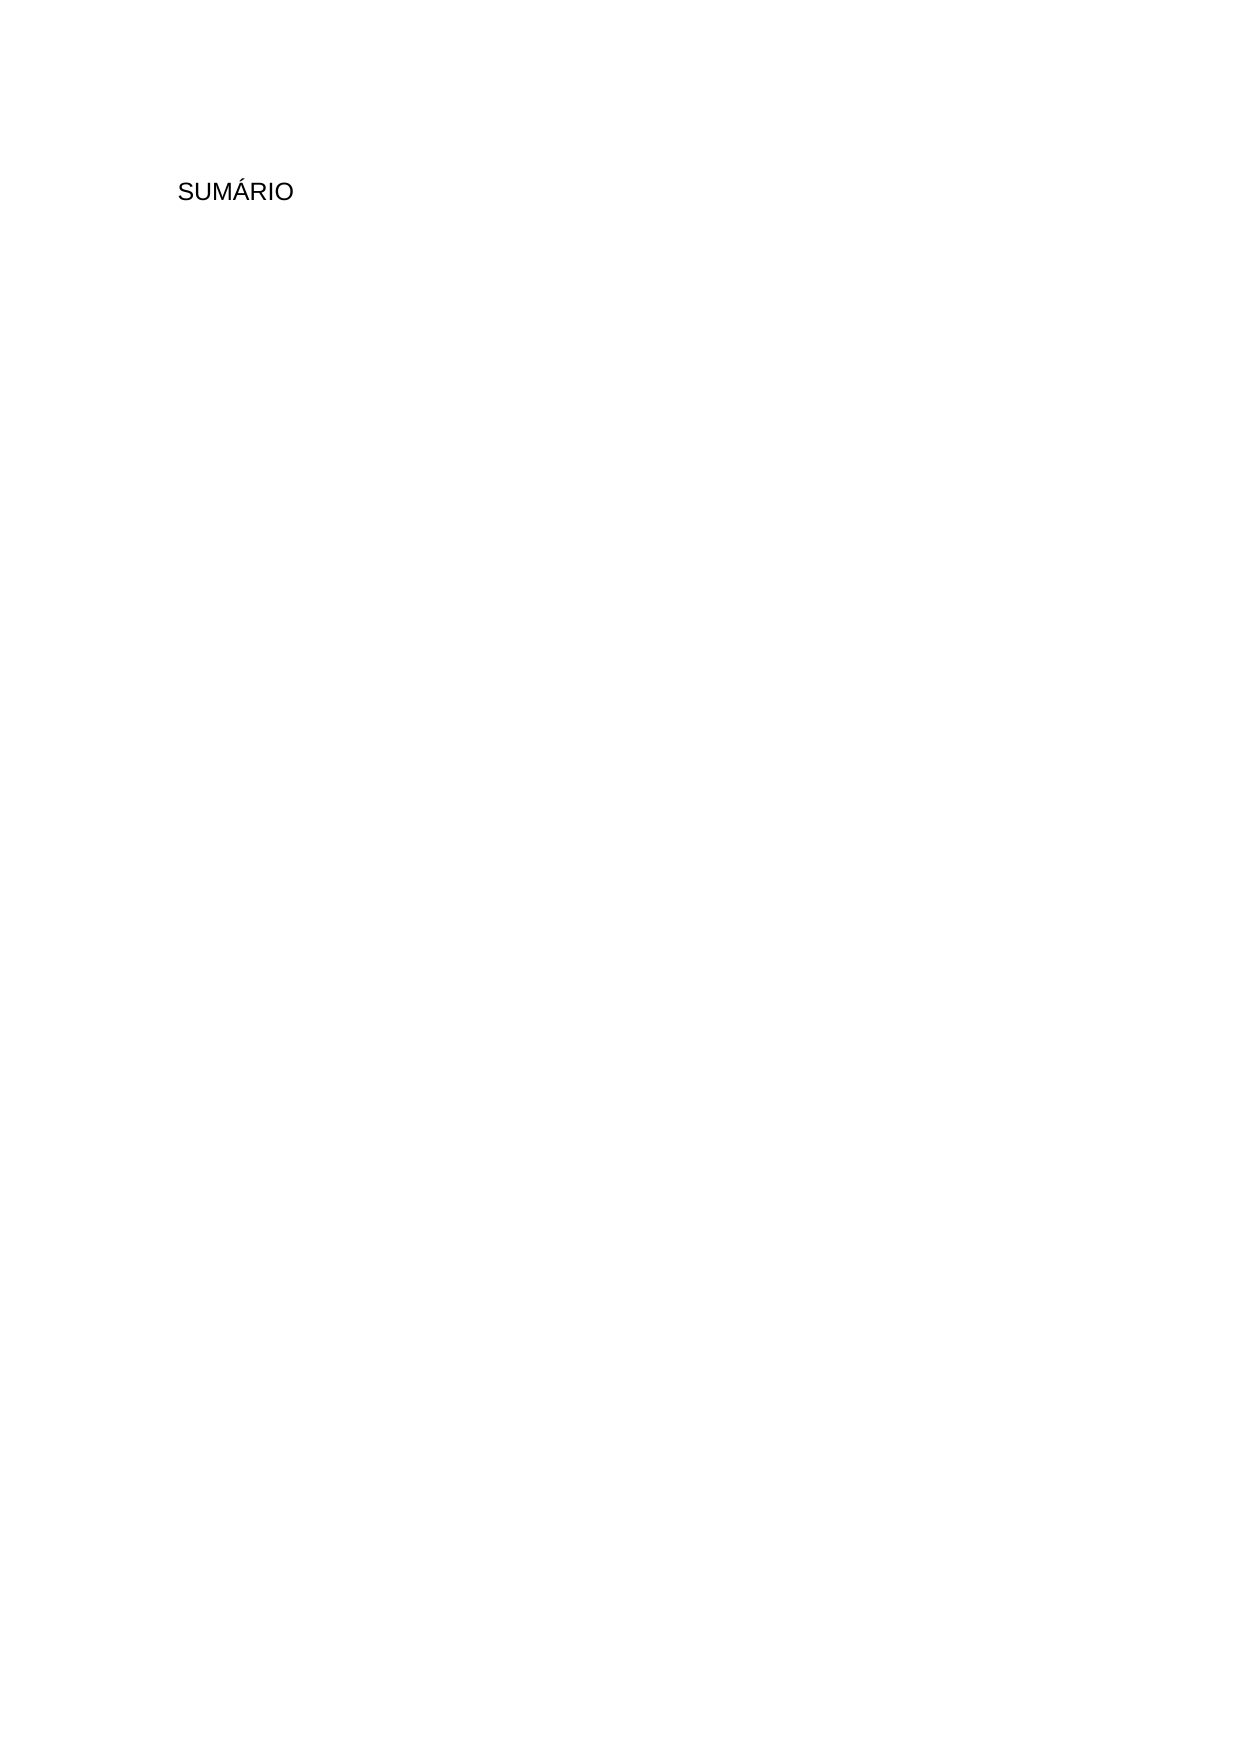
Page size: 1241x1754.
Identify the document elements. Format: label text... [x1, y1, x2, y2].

text SUMÁRIO [177, 177, 1122, 206]
